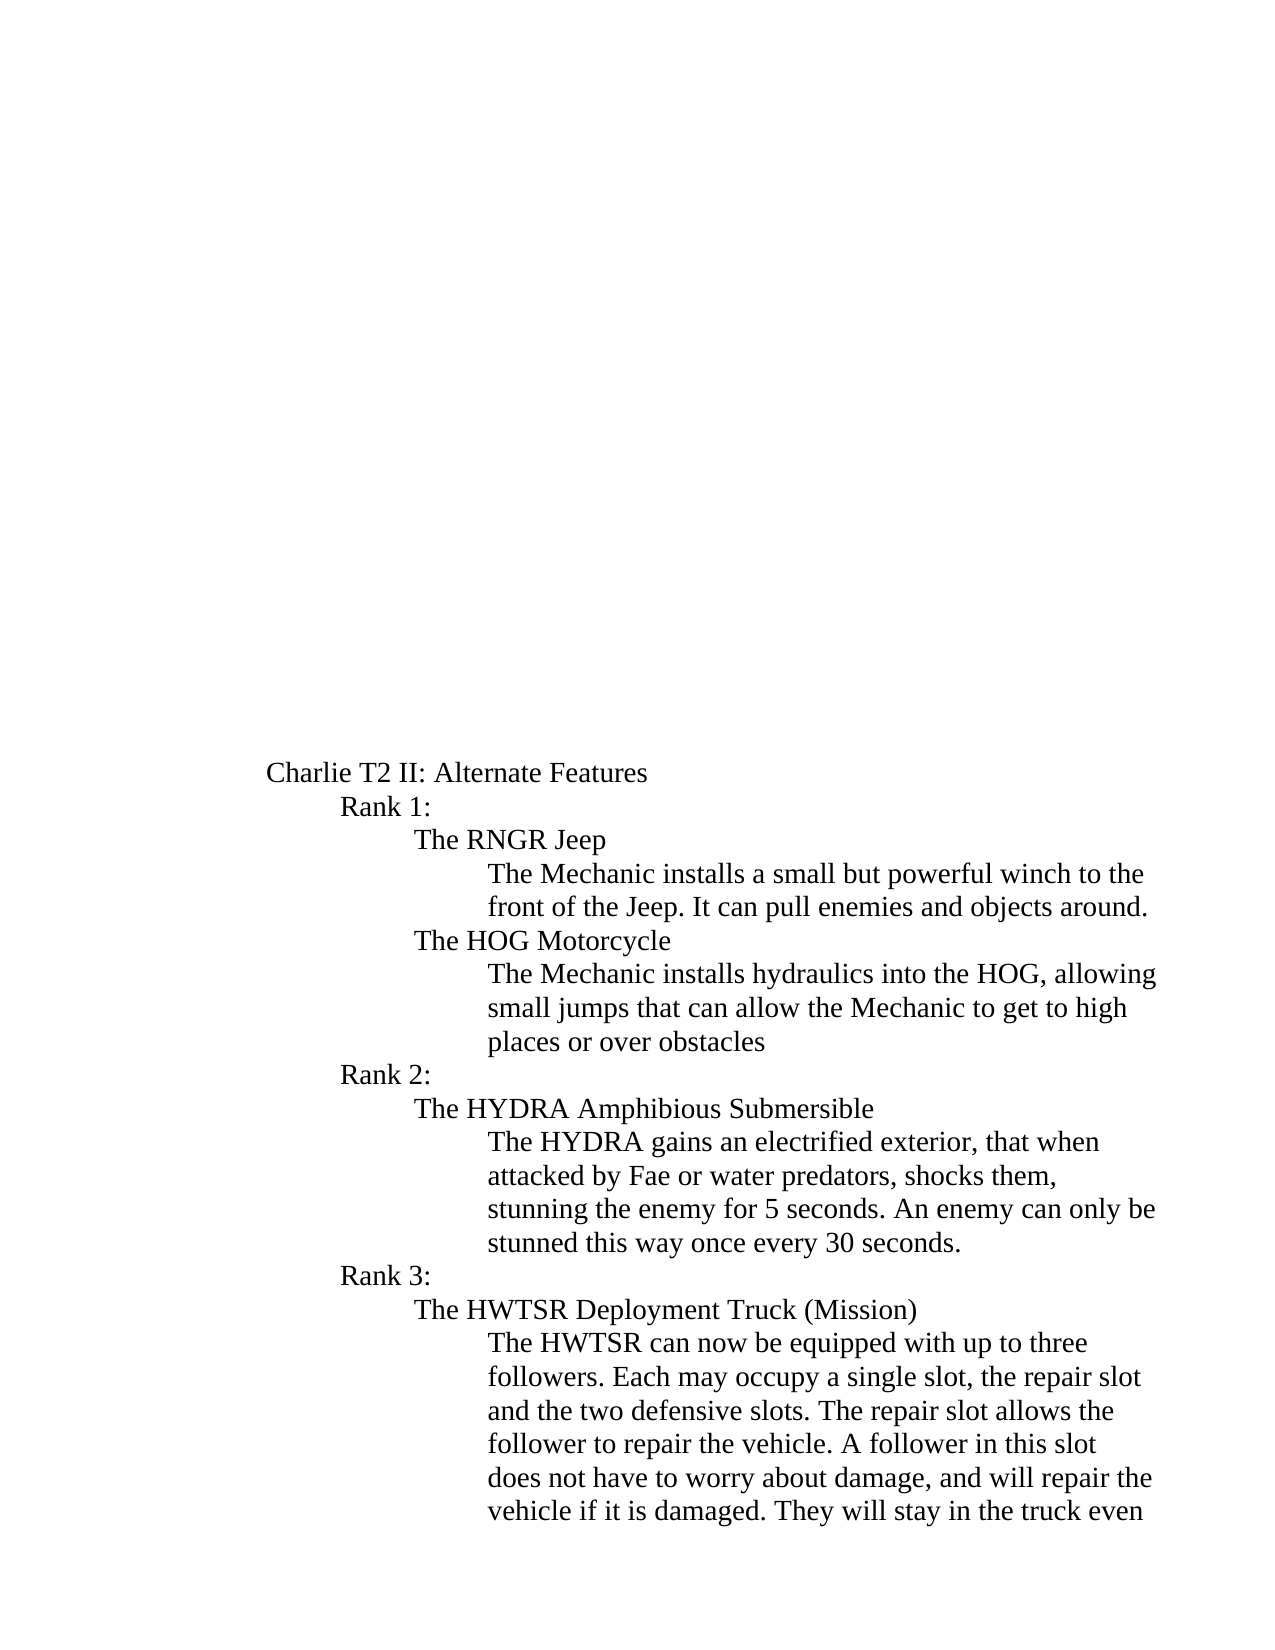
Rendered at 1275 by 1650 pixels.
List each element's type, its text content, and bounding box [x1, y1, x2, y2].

text Charlie T2 II: Alternate Features [118, 755, 1157, 789]
text The HYDRA gains an electrified exterior, that when attacked by Fae or water predators, shocks them, stunning the enemy for 5 seconds. An enemy can only be stunned this way once every 30 seconds. [118, 1124, 1157, 1258]
text The Mechanic installs a small but powerful winch to the front of the Jeep. It can pull enemies and objects around. [118, 856, 1157, 923]
text The HOG Motorcycle [118, 923, 1157, 957]
text The HYDRA Amphibious Submersible [118, 1091, 1157, 1124]
text The RNGR Jeep [118, 822, 1157, 856]
text Rank 2: [118, 1057, 1157, 1091]
text Rank 1: [118, 789, 1157, 822]
text The HWTSR can now be equipped with up to three followers. Each may occupy a single slot, the repair slot and the two defensive slots. The repair slot allows the follower to repair the vehicle. A follower in this slot does not have to worry about damage, and will repair the vehicle if it is damaged. They will stay in the truck even [118, 1326, 1157, 1527]
text The Mechanic installs hydraulics into the HOG, allowing small jumps that can allow the Mechanic to get to high places or over obstacles [118, 957, 1157, 1057]
text Rank 3: [118, 1258, 1157, 1292]
text The HWTSR Deployment Truck (Mission) [118, 1292, 1157, 1326]
